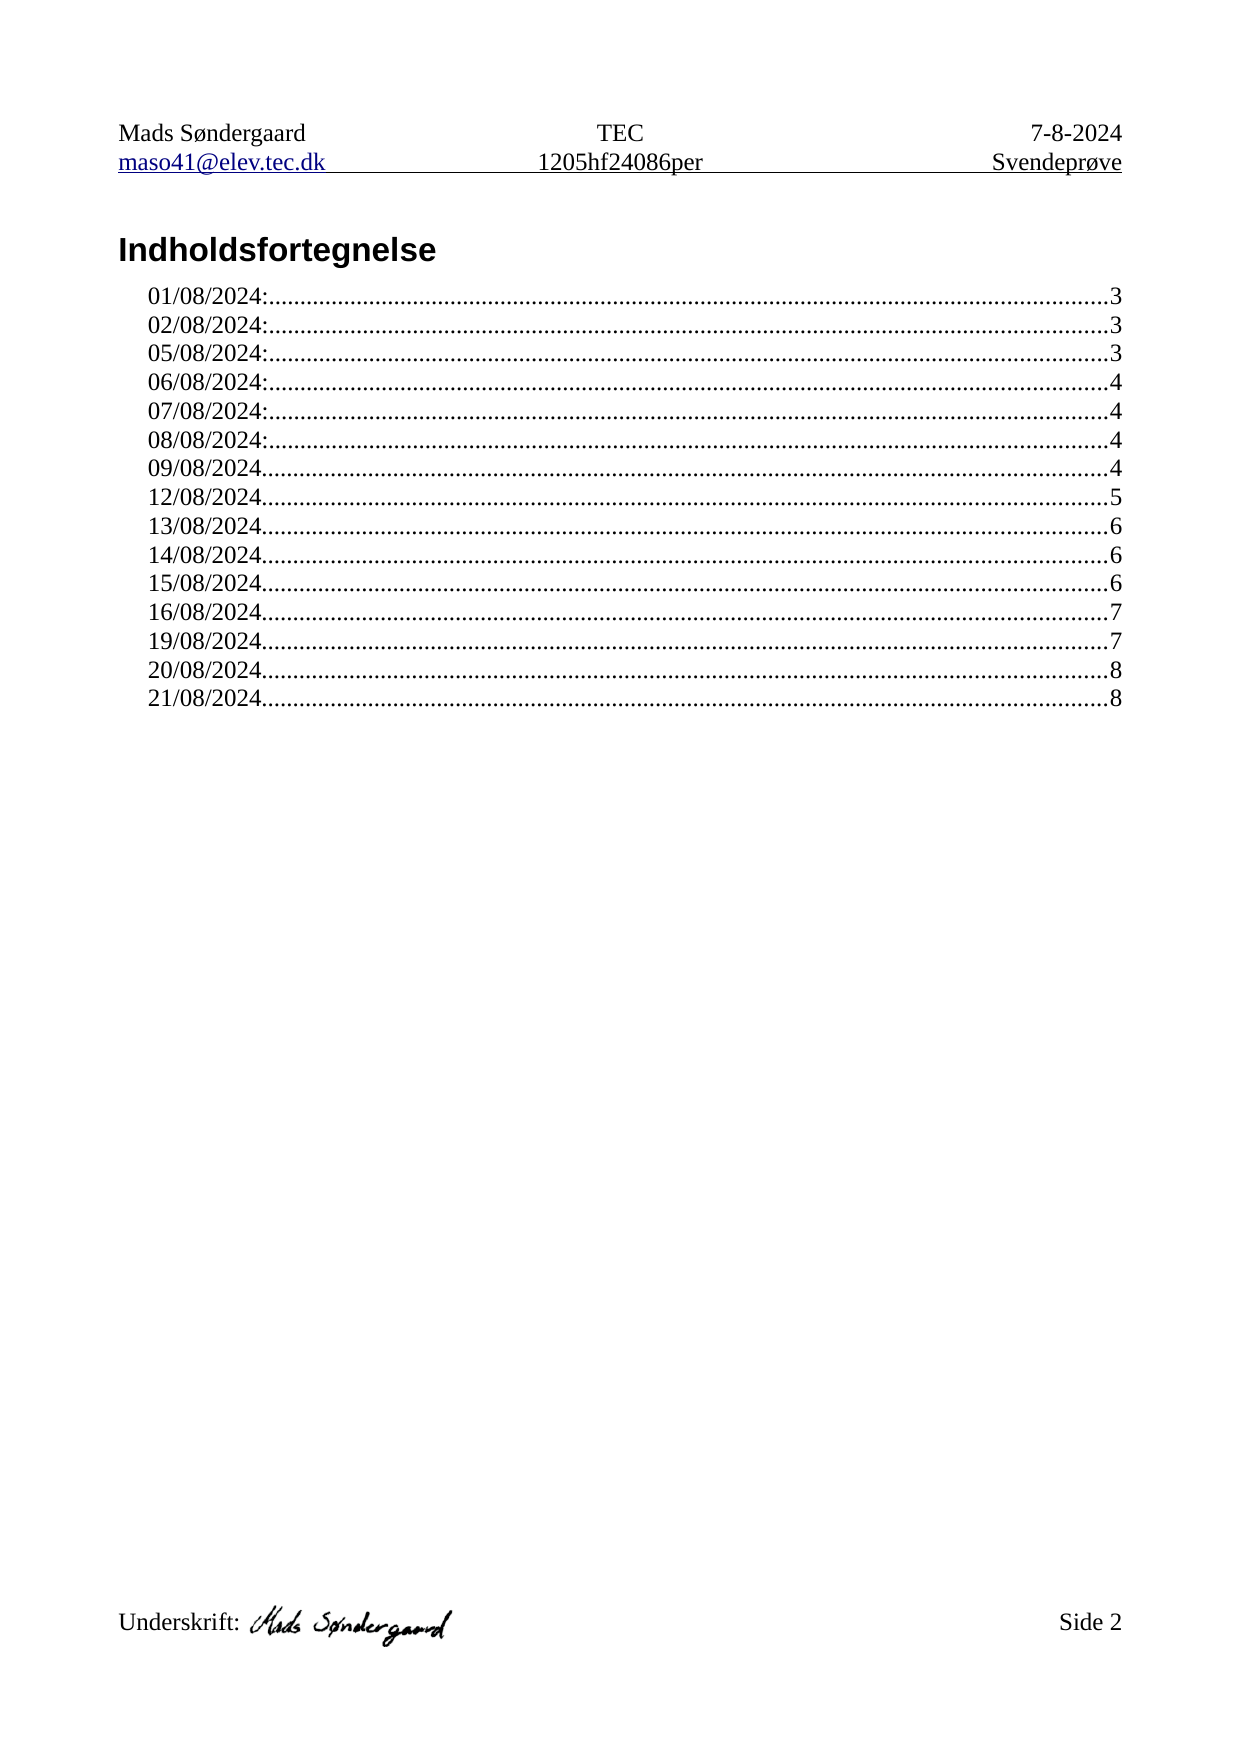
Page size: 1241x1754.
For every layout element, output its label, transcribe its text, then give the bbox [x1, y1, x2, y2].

text 13/08/2024 6 [148, 511, 1122, 540]
subtitle Indholdsfortegnelse [118, 230, 1122, 268]
text 02/08/2024: 3 [148, 310, 1122, 338]
picture [244, 1600, 458, 1647]
text 07/08/2024: 4 [148, 396, 1122, 425]
text 05/08/2024: 3 [148, 338, 1122, 367]
text 14/08/2024 6 [148, 540, 1122, 568]
text 16/08/2024 7 [148, 597, 1122, 626]
text 12/08/2024 5 [148, 482, 1122, 511]
text 15/08/2024 6 [148, 568, 1122, 597]
text 06/08/2024: 4 [148, 367, 1122, 396]
text 21/08/2024 8 [148, 683, 1122, 712]
text 01/08/2024: 3 [148, 281, 1122, 310]
text 19/08/2024 7 [148, 626, 1122, 655]
text 08/08/2024: 4 [148, 425, 1122, 453]
text 09/08/2024 4 [148, 453, 1122, 482]
text 20/08/2024 8 [148, 655, 1122, 683]
